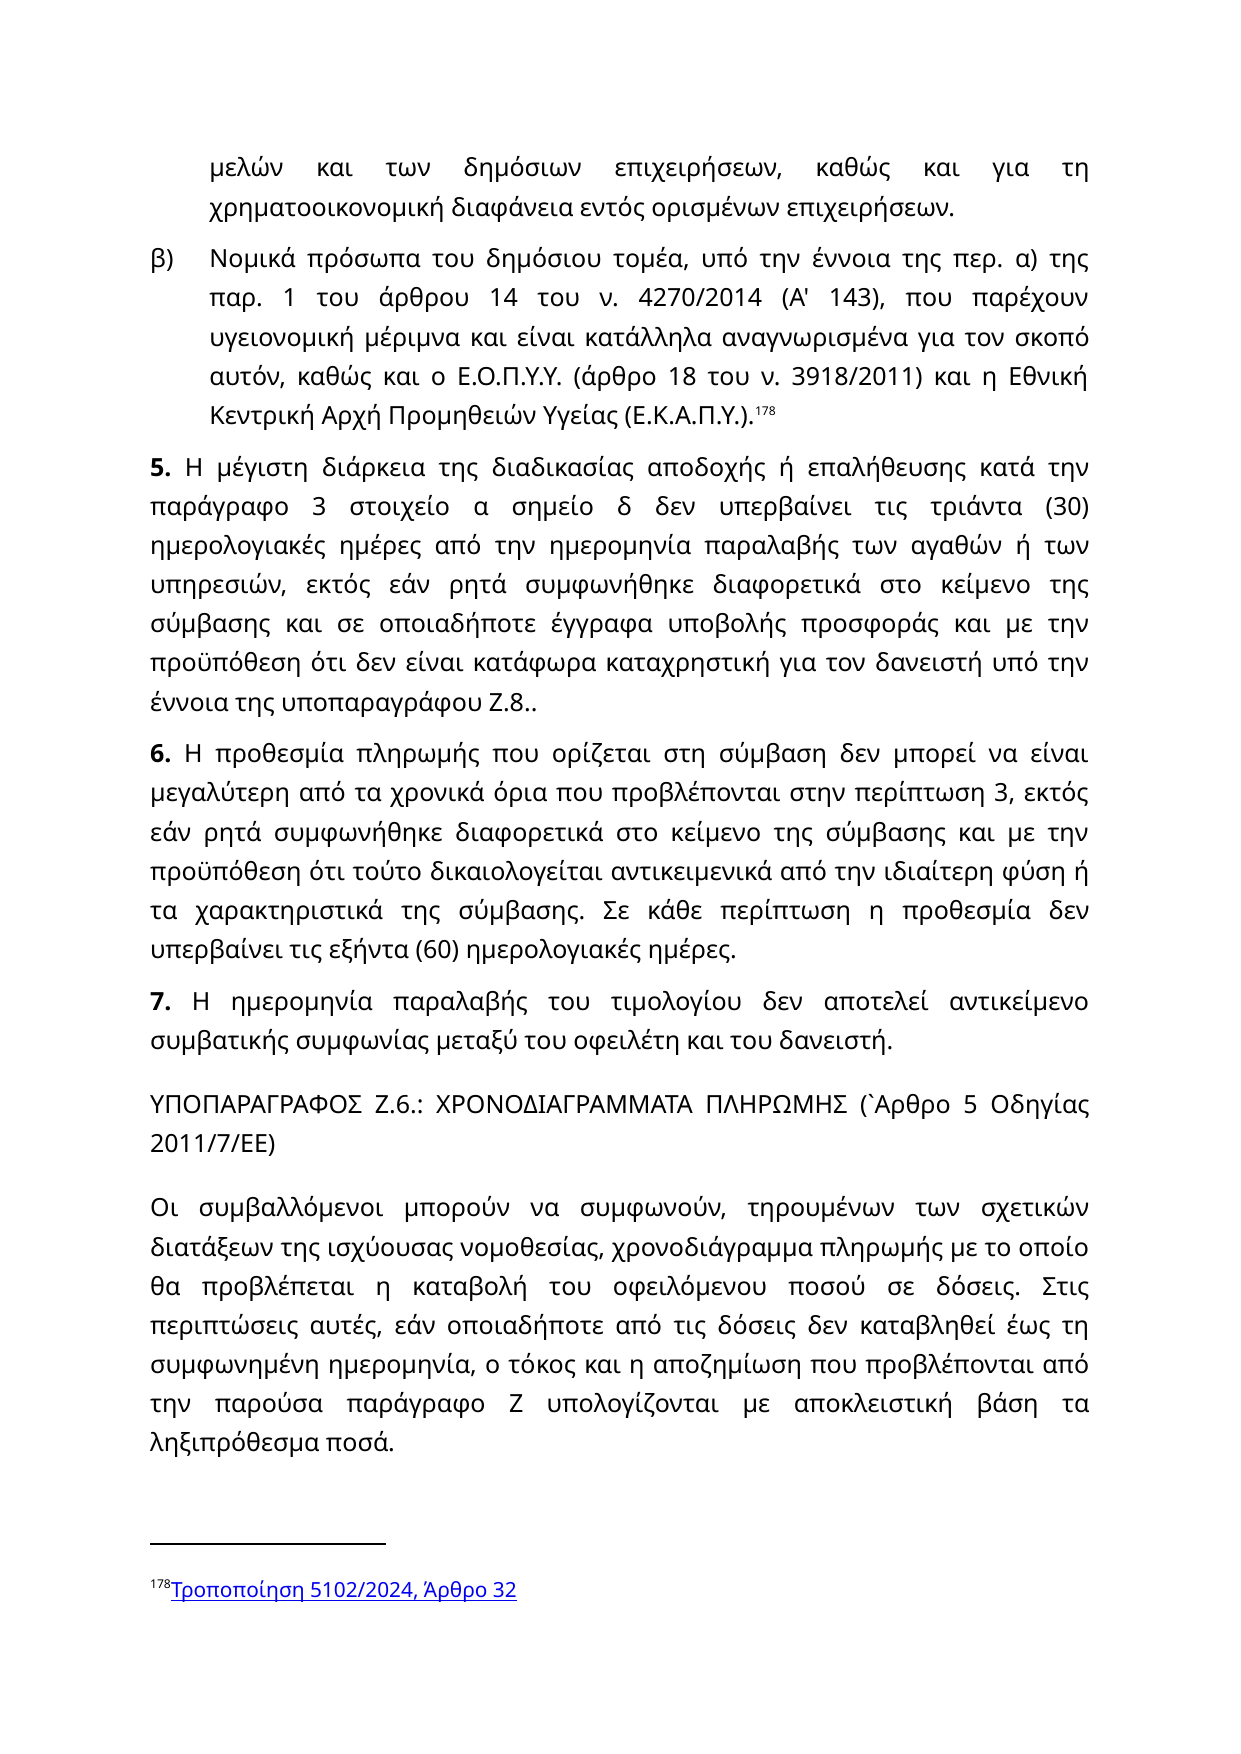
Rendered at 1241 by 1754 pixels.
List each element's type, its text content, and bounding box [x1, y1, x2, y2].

text ΥΠΟΠΑΡΑΓΡΑΦΟΣ Ζ.6.: ΧΡΟΝΟΔΙΑΓΡΑΜΜΑΤΑ ΠΛΗΡΩΜΗΣ (`Αρθρο 5 Οδηγίας 2011/7/ΕΕ) [150, 1087, 1090, 1160]
list - μελών και των δημόσιων επιχειρήσεων, καθώς και για τη χρηματοοικονομική διαφάνεια εντός ορισμένων επιχειρήσεων. [150, 150, 1090, 223]
text Οι συμβαλλόμενοι μπορούν να συμφωνούν, τηρουμένων των σχετικών διατάξεων της ισχύουσας νομοθεσίας, χρονοδιάγραμμα πληρωμής με το οποίο θα προβλέπεται η καταβολή του οφειλόμενου ποσού σε δόσεις. Στις περιπτώσεις αυτές, εάν οποιαδήποτε από τις δόσεις δεν καταβληθεί έως τη συμφωνημένη ημερομηνία, ο τό­κος και η αποζημίωση που προβλέπονται από την παρούσα παράγραφο Ζ υπολογίζονται με αποκλειστική βάση τα ληξιπρόθεσμα ποσά. [150, 1190, 1090, 1459]
text Τροποποίηση 5102/2024, Άρθρο 32 [150, 1576, 1090, 1604]
text 5. Η μέγιστη διάρκεια της διαδικασίας αποδοχής ή επαλήθευσης κατά την παράγραφο 3 στοιχείο α σημείο δ δεν υπερβαίνει τις τριάντα (30) ημερολογιακές ημέρες από την ημερομηνία παραλαβής των αγαθών ή των υπηρεσιών, εκτός εάν ρητά συμφωνήθηκε διαφορετικά στο κείμενο της σύμβασης και σε οποιαδήποτε έγγραφα υποβολής προσφοράς και με την προϋπόθεση ότι δεν είναι κατάφωρα καταχρηστική για τον δανειστή υπό την έννοια της υποπαραγράφου Ζ.8.. [150, 449, 1090, 718]
text 6. Η προθεσμία πληρωμής που ορίζεται στη σύμβαση δεν μπορεί να είναι μεγαλύτερη από τα χρονικά όρια που προβλέπονται στην περίπτωση 3, εκτός εάν ρητά συμφωνήθηκε διαφορετικά στο κείμενο της σύμβασης και με την προϋπόθεση ότι τούτο δικαιολογείται αντικειμενικά από την ιδιαίτερη φύση ή τα χαρακτηριστικά της σύμβασης. Σε κάθε περίπτωση η προθεσμία δεν υπερβαίνει τις εξήντα (60) ημερολογιακές ημέρες. [150, 736, 1090, 966]
text 7. Η ημερομηνία παραλαβής του τιμολογίου δεν αποτελεί αντικείμενο συμβατικής συμφωνίας μεταξύ του οφειλέτη και του δανειστή. [150, 983, 1090, 1057]
list β) Νομικά πρόσωπα του δημόσιου τομέα, υπό την έννοια της περ. α) της παρ. 1 του άρθρου 14 του ν. 4270/2014 (Α' 143), που παρέχουν υγειονομική μέριμνα και είναι κατάλληλα αναγνωρισμένα για τον σκοπό αυτόν, καθώς και ο Ε.Ο.Π.Υ.Υ. (άρθρο 18 του ν. 3918/2011) και η Εθνική Κεντρική Αρχή Προμηθειών Υγείας (Ε.Κ.Α.Π.Υ.). [150, 241, 1090, 432]
